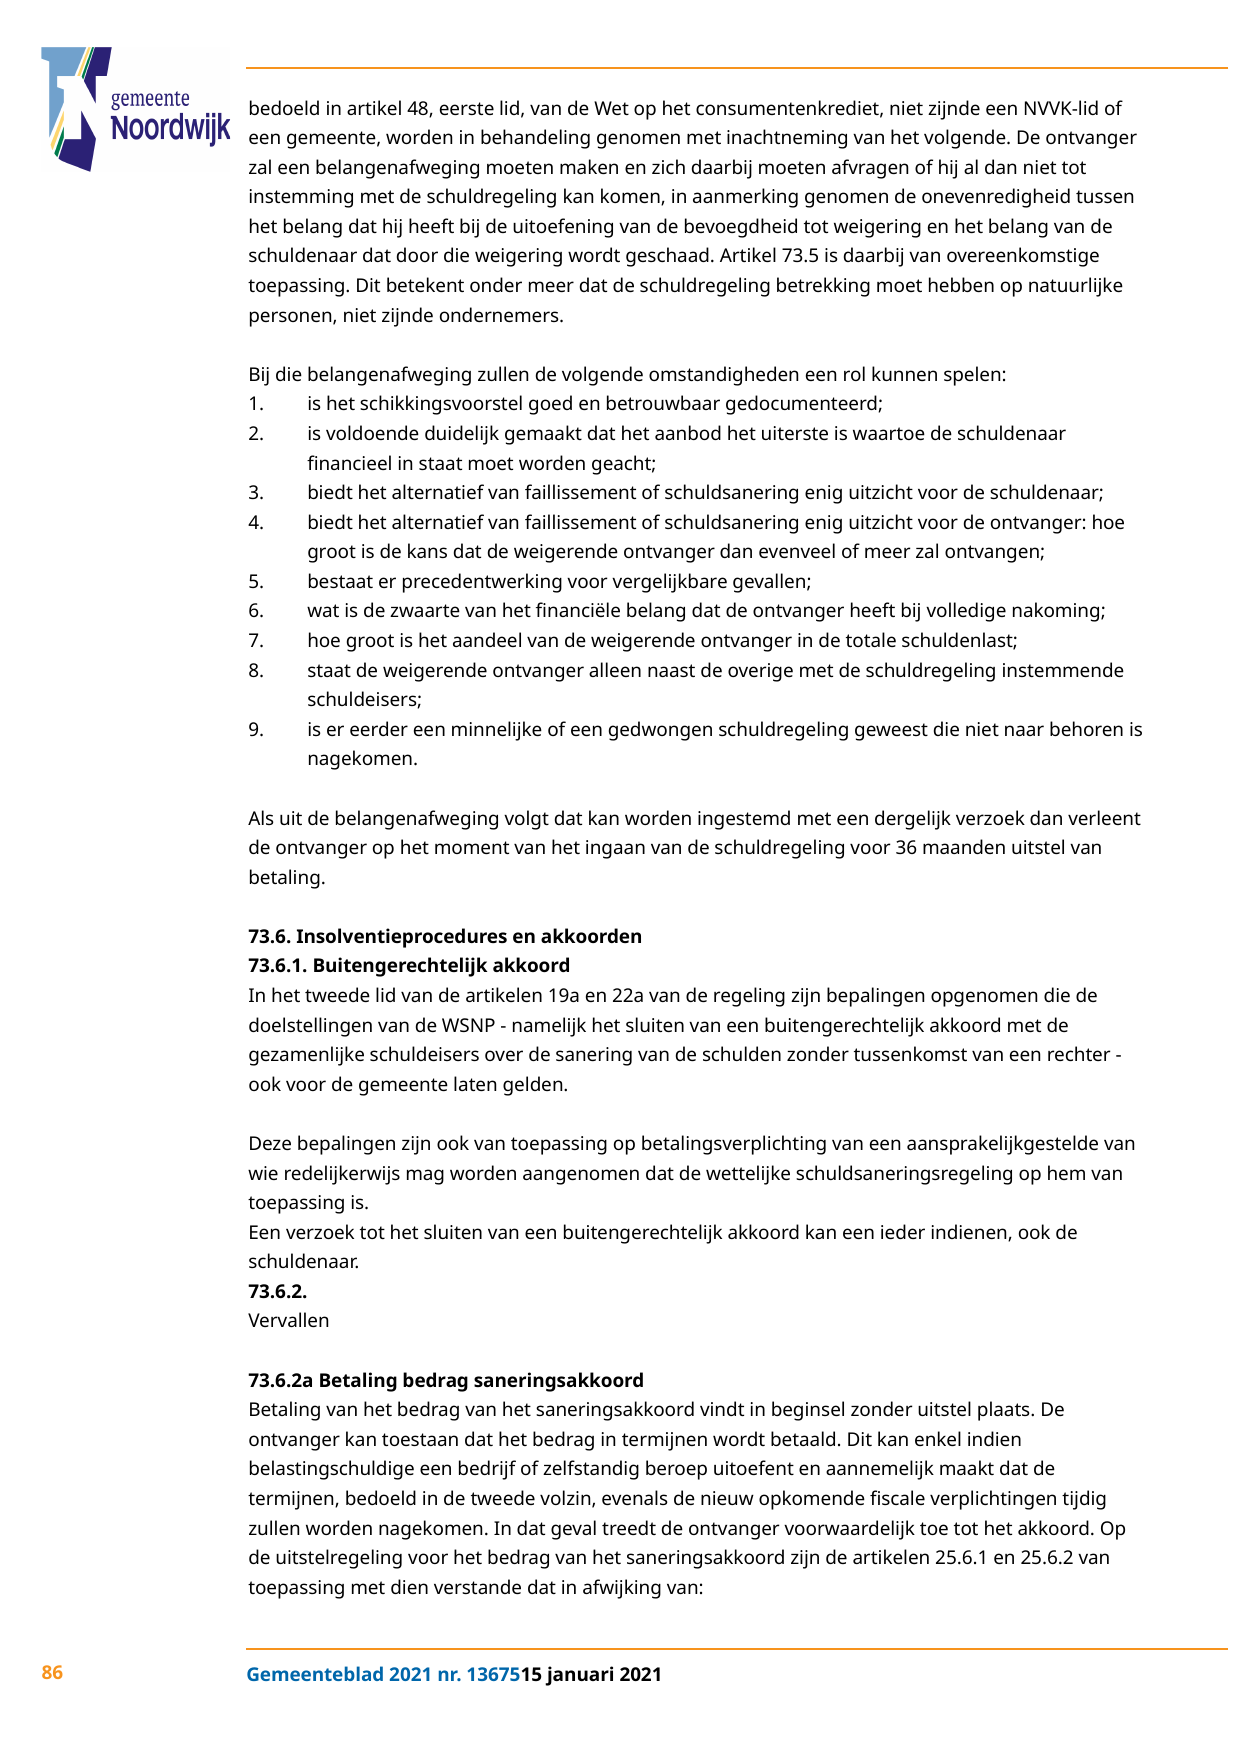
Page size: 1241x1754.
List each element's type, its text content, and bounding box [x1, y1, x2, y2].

list hoe groot is het aandeel van de weigerende ontvanger in de totale schuldenlast; [248, 627, 1152, 653]
text Bij die belangenafweging zullen de volgende omstandigheden een rol kunnen spelen: [248, 361, 1152, 387]
list biedt het alternatief van faillissement of schuldsanering enig uitzicht voor de ontvanger: hoe groot is de kans dat de weigerende ontvanger dan evenveel of meer zal ontvangen; [248, 509, 1152, 564]
text 73.6.1. Buitengerechtelijk akkoord [248, 953, 1152, 978]
text Een verzoek tot het sluiten van een buitengerechtelijk akkoord kan een ieder indienen, ook de schuldenaar. [248, 1219, 1152, 1274]
text 73.6.2. [248, 1278, 1152, 1304]
text Betaling van het bedrag van het saneringsakkoord vindt in beginsel zonder uitstel plaats. De ontvanger kan toestaan dat het bedrag in termijnen wordt betaald. Dit kan enkel indien belastingschuldige een bedrijf of zelfstandig beroep uitoefent en aannemelijk maakt dat de termijnen, bedoeld in de tweede volzin, evenals de nieuw opkomende fiscale verplichtingen tijdig zullen worden nagekomen. In dat geval treedt de ontvanger voorwaardelijk toe tot het akkoord. Op de uitstelregeling voor het bedrag van het saneringsakkoord zijn de artikelen 25.6.1 en 25.6.2 van toepassing met dien verstande dat in afwijking van: [248, 1396, 1152, 1600]
text bedoeld in artikel 48, eerste lid, van de Wet op het consumentenkrediet, niet zijnde een NVVK-lid of een gemeente, worden in behandeling genomen met inachtneming van het volgende. De ontvanger zal een belangenafweging moeten maken en zich daarbij moeten afvragen of hij al dan niet tot instemming met de schuldregeling kan komen, in aanmerking genomen de onevenredigheid tussen het belang dat hij heeft bij de uitoefening van de bevoegdheid tot weigering en het belang van de schuldenaar dat door die weigering wordt geschaad. Artikel 73.5 is daarbij van overeenkomstige toepassing. Dit betekent onder meer dat de schuldregeling betrekking moet hebben op natuurlijke personen, niet zijnde ondernemers. [248, 95, 1152, 328]
list staat de weigerende ontvanger alleen naast de overige met de schuldregeling instemmende schuldeisers; [248, 657, 1152, 712]
list wat is de zwaarte van het financiële belang dat de ontvanger heeft bij volledige nakoming; [248, 598, 1152, 623]
picture [41, 47, 231, 172]
text In het tweede lid van de artikelen 19a en 22a van de regeling zijn bepalingen opgenomen die de doelstellingen van de WSNP - namelijk het sluiten van een buitengerechtelijk akkoord met de gezamenlijke schuldeisers over de sanering van de schulden zonder tussenkomst van een rechter - ook voor de gemeente laten gelden. [248, 982, 1152, 1097]
text Vervallen [248, 1308, 1152, 1333]
text Deze bepalingen zijn ook van toepassing op betalingsverplichting van een aansprakelijkgestelde van wie redelijkerwijs mag worden aangenomen dat de wettelijke schuldsaneringsregeling op hem van toepassing is. [248, 1130, 1152, 1215]
list is er eerder een minnelijke of een gedwongen schuldregeling geweest die niet naar behoren is nagekomen. [248, 716, 1152, 771]
list biedt het alternatief van faillissement of schuldsanering enig uitzicht voor de schuldenaar; [248, 479, 1152, 505]
text Als uit de belangenafweging volgt dat kan worden ingestemd met een dergelijk verzoek dan verleent de ontvanger op het moment van het ingaan van de schuldregeling voor 36 maanden uitstel van betaling. [248, 805, 1152, 890]
list bestaat er precedentwerking voor vergelijkbare gevallen; [248, 568, 1152, 594]
text 73.6. Insolventieprocedures en akkoorden [248, 923, 1152, 949]
text 73.6.2a Betaling bedrag saneringsakkoord [248, 1367, 1152, 1393]
list is voldoende duidelijk gemaakt dat het aanbod het uiterste is waartoe de schuldenaar financieel in staat moet worden geacht; [248, 420, 1152, 476]
list is het schikkingsvoorstel goed en betrouwbaar gedocumenteerd; [248, 391, 1152, 416]
